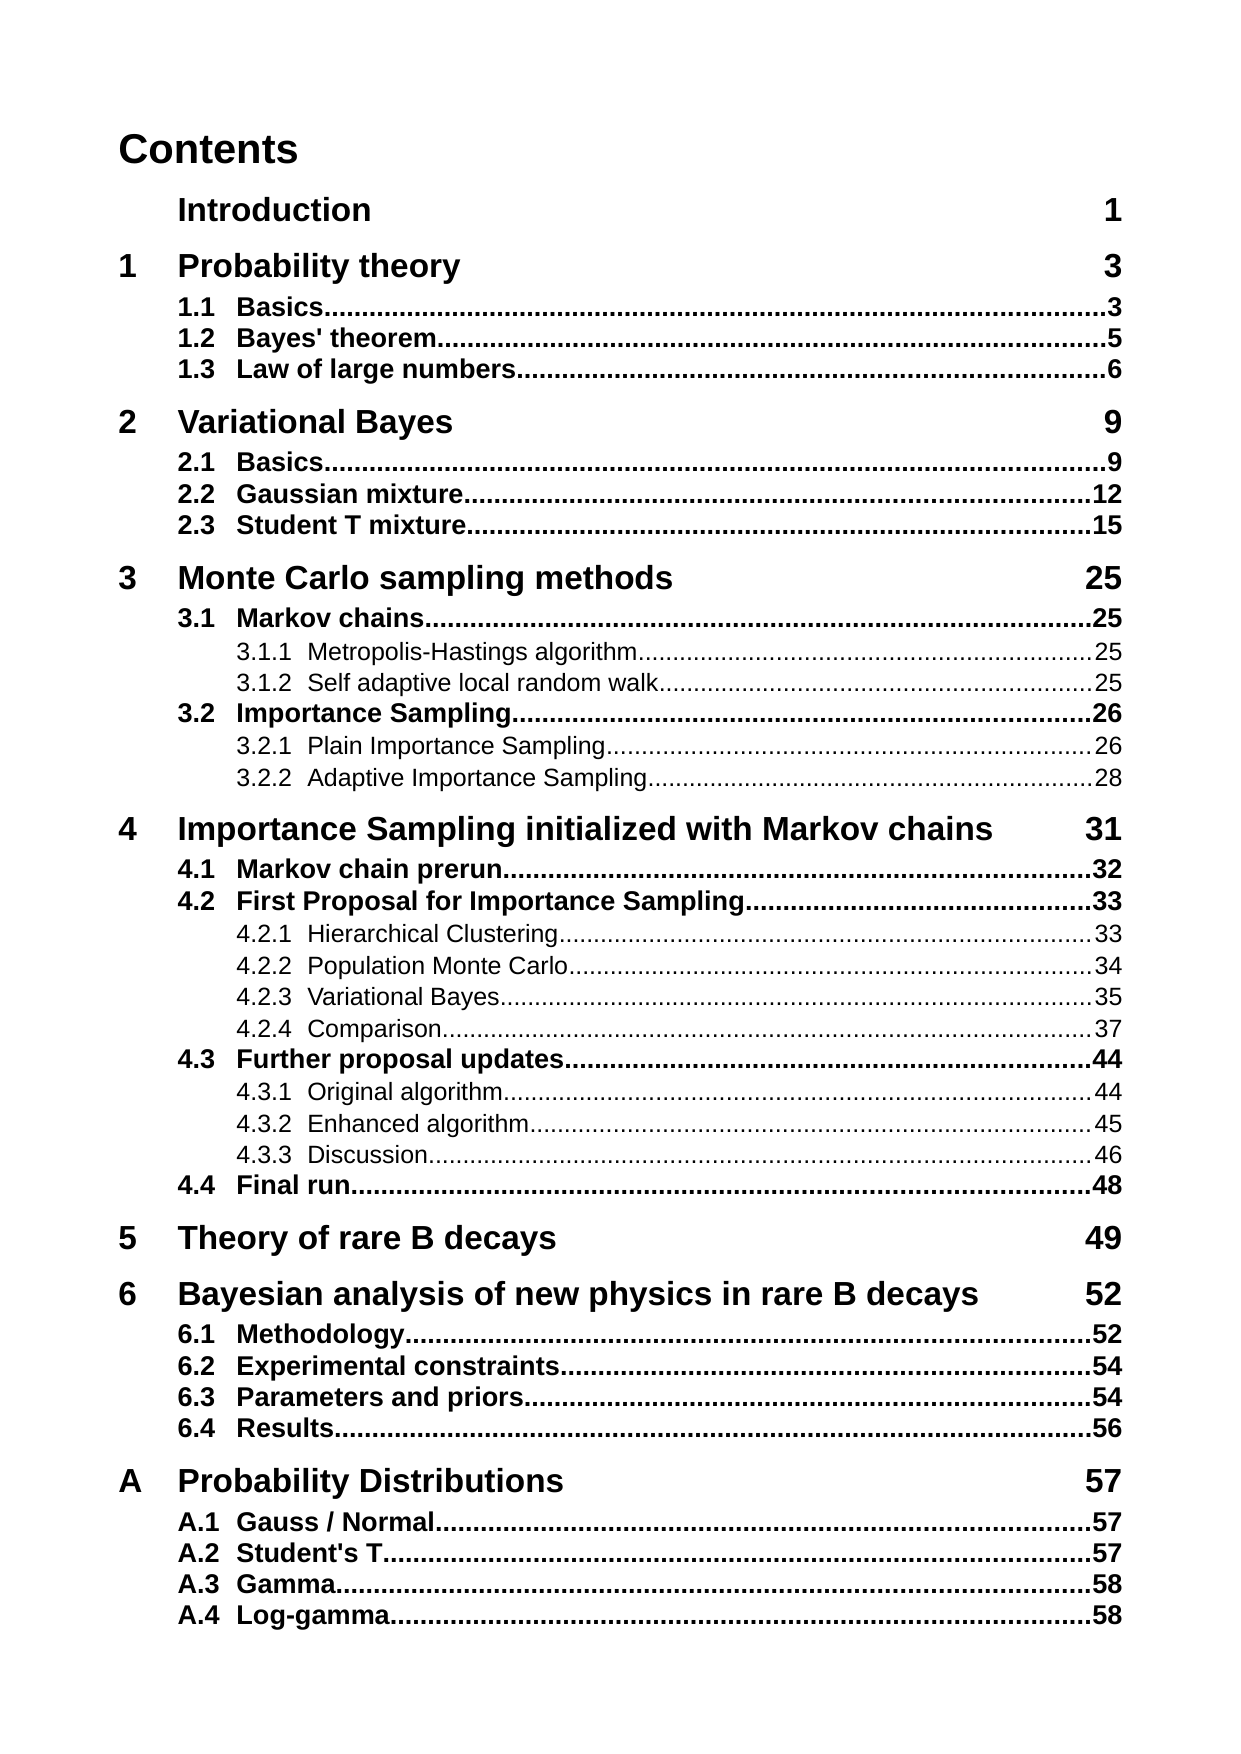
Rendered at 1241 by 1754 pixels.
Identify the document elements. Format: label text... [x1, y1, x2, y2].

text 6.1 Methodology 52 [118, 1318, 1122, 1350]
text A.3 Gamma 58 [118, 1568, 1122, 1599]
text 1.1 Basics 3 [118, 291, 1122, 322]
text 2.3 Student T mixture 15 [118, 509, 1122, 540]
text 6 Bayesian analysis of new physics in rare B decays 52 [118, 1274, 1122, 1312]
text 3.2.1 Plain Importance Sampling 26 [136, 731, 1122, 760]
text 1.2 Bayes' theorem 5 [118, 322, 1122, 353]
text 2 Variational Bayes 9 [118, 402, 1122, 441]
text 4.2.1 Hierarchical Clustering 33 [136, 919, 1122, 948]
text 2.2 Gaussian mixture 12 [118, 478, 1122, 509]
text A.1 Gauss / Normal 57 [118, 1506, 1122, 1537]
text 3.1 Markov chains 25 [118, 602, 1122, 633]
text A.4 Log-gamma 58 [118, 1599, 1122, 1631]
text A.2 Student's T 57 [118, 1537, 1122, 1568]
text 3 Monte Carlo sampling methods 25 [118, 558, 1122, 596]
text 6.2 Experimental constraints 54 [118, 1350, 1122, 1381]
text 3.2 Importance Sampling 26 [118, 697, 1122, 728]
text 5 Theory of rare B decays 49 [118, 1218, 1122, 1256]
text 3.1.2 Self adaptive local random walk 25 [136, 668, 1122, 697]
text 4.3.1 Original algorithm 44 [136, 1077, 1122, 1106]
text 4.2.4 Comparison 37 [136, 1014, 1122, 1043]
text 4.3.3 Discussion 46 [136, 1140, 1122, 1169]
text 1 Probability theory 3 [118, 246, 1122, 285]
text 4.1 Markov chain prerun 32 [118, 853, 1122, 885]
text 4.2.3 Variational Bayes 35 [136, 982, 1122, 1011]
text 4 Importance Sampling initialized with Markov chains 31 [118, 809, 1122, 848]
text A Probability Distributions 57 [118, 1461, 1122, 1499]
text 6.3 Parameters and priors 54 [118, 1381, 1122, 1412]
text 3.1.1 Metropolis-Hastings algorithm 25 [136, 636, 1122, 665]
text 1.3 Law of large numbers 6 [118, 353, 1122, 384]
text 4.2.2 Population Monte Carlo 34 [136, 951, 1122, 979]
text 4.4 Final run 48 [118, 1169, 1122, 1200]
text 4.3.2 Enhanced algorithm 45 [136, 1108, 1122, 1137]
text Contents [118, 124, 1122, 172]
text 6.4 Results 56 [118, 1412, 1122, 1443]
text 2.1 Basics 9 [118, 446, 1122, 478]
text Introduction 1 [118, 190, 1122, 228]
text 3.2.2 Adaptive Importance Sampling 28 [136, 763, 1122, 791]
text 4.3 Further proposal updates 44 [118, 1043, 1122, 1074]
text 4.2 First Proposal for Importance Sampling 33 [118, 885, 1122, 916]
